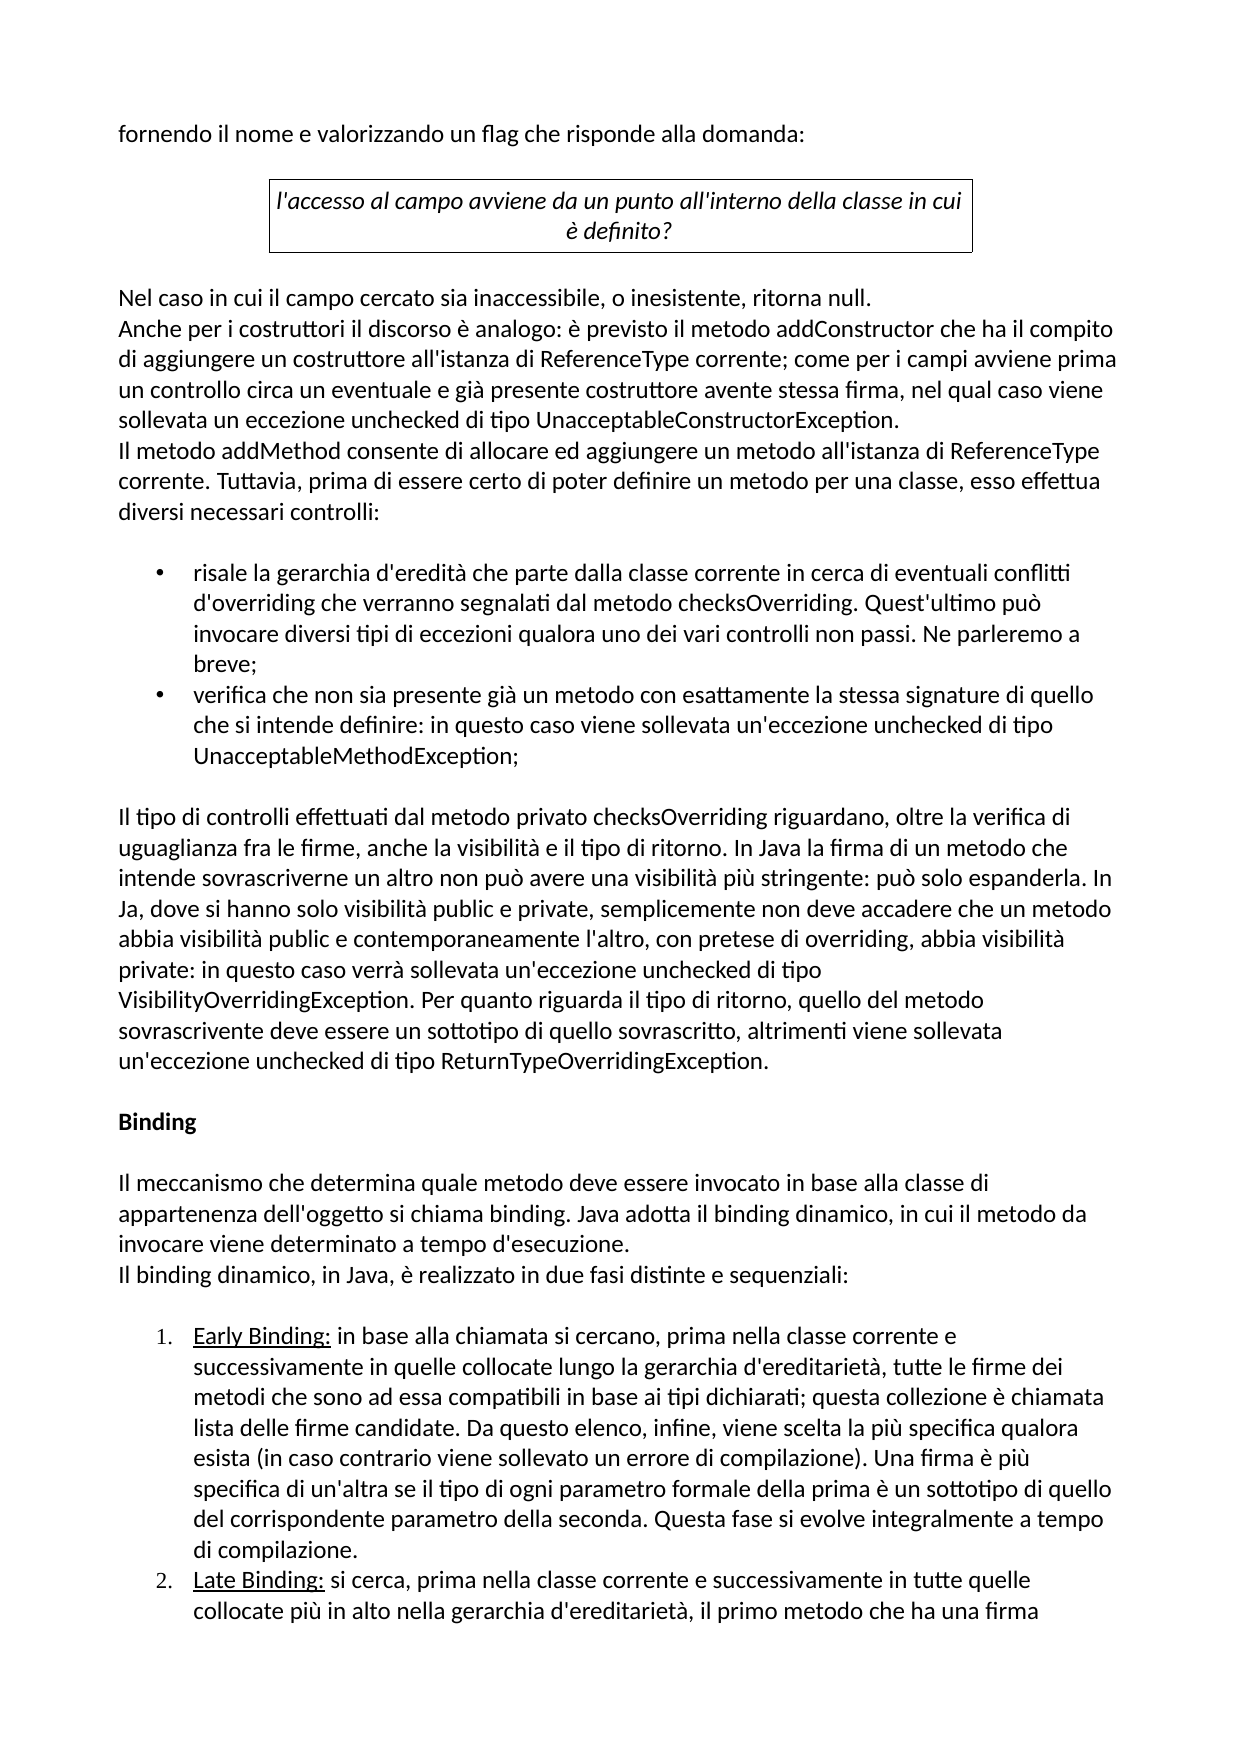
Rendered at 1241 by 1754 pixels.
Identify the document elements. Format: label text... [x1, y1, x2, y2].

list Early Binding: in base alla chiamata si cercano, prima nella classe corrente e successivamente in quelle collocate lungo la gerarchia d'ereditarietà, tutte le firme dei metodi che sono ad essa compatibili in base ai tipi dichiarati; questa collezione è chiamata lista delle firme candidate. Da questo elenco, infine, viene scelta la più specifica qualora esista (in caso contrario viene sollevato un errore di compilazione). Una firma è più specifica di un'altra se il tipo di ogni parametro formale della prima è un sottotipo di quello del corrispondente parametro della seconda. Questa fase si evolve integralmente a tempo di compilazione. [156, 1320, 1123, 1564]
list Late Binding: si cerca, prima nella classe corrente e successivamente in tutte quelle collocate più in alto nella gerarchia d'ereditarietà, il primo metodo che ha una firma [156, 1564, 1123, 1625]
text Nel caso in cui il campo cercato sia inaccessibile, o inesistente, ritorna null. [118, 282, 1123, 313]
text Binding [118, 1106, 1123, 1137]
table_header l'accesso al campo avviene da un punto all'interno della classe in cui è definito? [270, 180, 972, 252]
text Il tipo di controlli effettuati dal metodo privato checksOverriding riguardano, oltre la verifica di uguaglianza fra le firme, anche la visibilità e il tipo di ritorno. In Java la firma di un metodo che intende sovrascriverne un altro non può avere una visibilità più stringente: può solo espanderla. In Ja, dove si hanno solo visibilità public e private, semplicemente non deve accadere che un metodo abbia visibilità public e contemporaneamente l'altro, con pretese di overriding, abbia visibilità private: in questo caso verrà sollevata un'eccezione unchecked di tipo VisibilityOverridingException. Per quanto riguarda il tipo di ritorno, quello del metodo sovrascrivente deve essere un sottotipo di quello sovrascritto, altrimenti viene sollevata un'eccezione unchecked di tipo ReturnTypeOverridingException. [118, 801, 1123, 1076]
list verifica che non sia presente già un metodo con esattamente la stessa signature di quello che si intende definire: in questo caso viene sollevata un'eccezione unchecked di tipo UnacceptableMethodException; [156, 679, 1123, 771]
text Il meccanismo che determina quale metodo deve essere invocato in base alla classe di appartenenza dell'oggetto si chiama binding. Java adotta il binding dinamico, in cui il metodo da invocare viene determinato a tempo d'esecuzione. [118, 1167, 1123, 1259]
text fornendo il nome e valorizzando un flag che risponde alla domanda: [118, 118, 1123, 149]
text Il binding dinamico, in Java, è realizzato in due fasi distinte e sequenziali: [118, 1259, 1123, 1289]
text Il metodo addMethod consente di allocare ed aggiungere un metodo all'istanza di ReferenceType corrente. Tuttavia, prima di essere certo di poter definire un metodo per una classe, esso effettua diversi necessari controlli: [118, 435, 1123, 527]
text Anche per i costruttori il discorso è analogo: è previsto il metodo addConstructor che ha il compito di aggiungere un costruttore all'istanza di ReferenceType corrente; come per i campi avviene prima un controllo circa un eventuale e già presente costruttore avente stessa firma, nel qual caso viene sollevata un eccezione unchecked di tipo UnacceptableConstructorException. [118, 313, 1123, 435]
list risale la gerarchia d'eredità che parte dalla classe corrente in cerca di eventuali conflitti d'overriding che verranno segnalati dal metodo checksOverriding. Quest'ultimo può invocare diversi tipi di eccezioni qualora uno dei vari controlli non passi. Ne parleremo a breve; [156, 557, 1123, 679]
